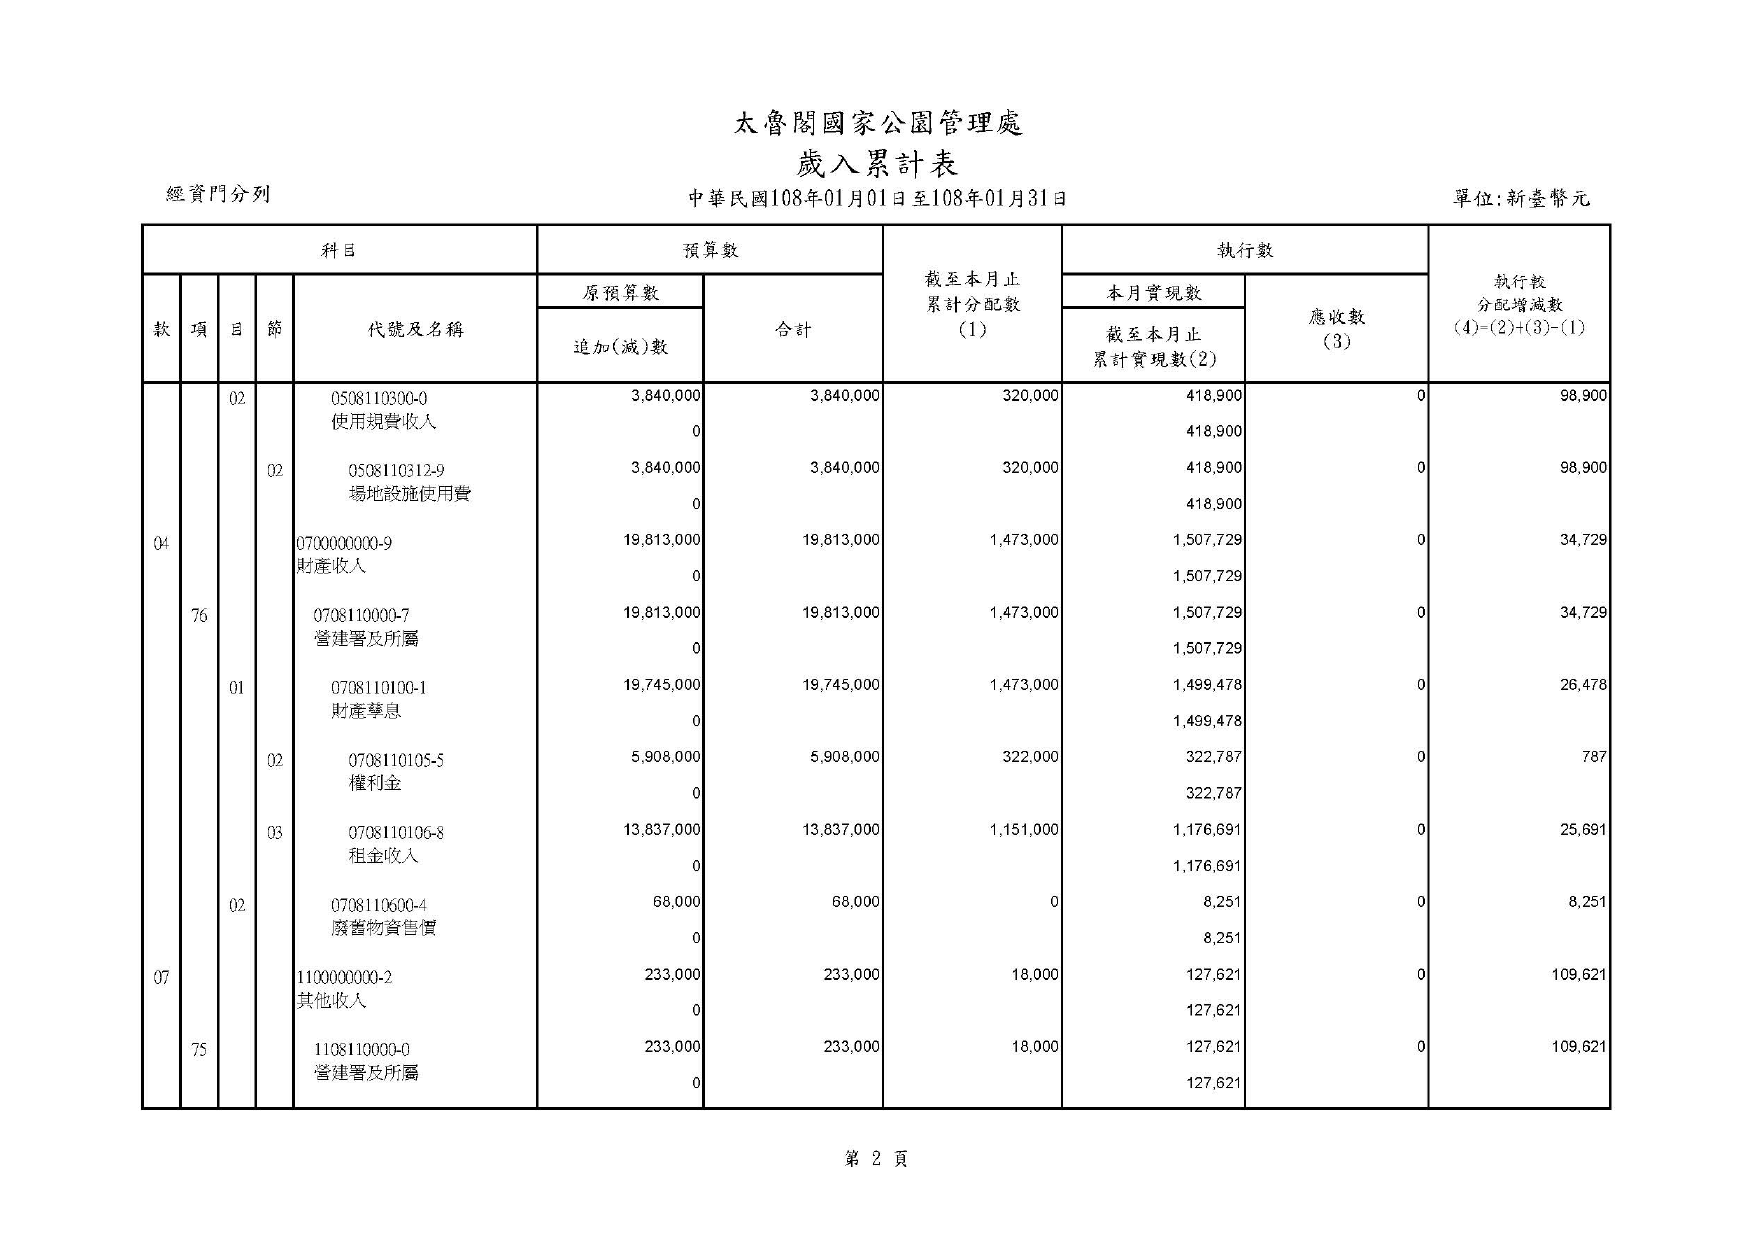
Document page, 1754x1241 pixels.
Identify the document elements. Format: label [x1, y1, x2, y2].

picture [59, 59, 1695, 1216]
